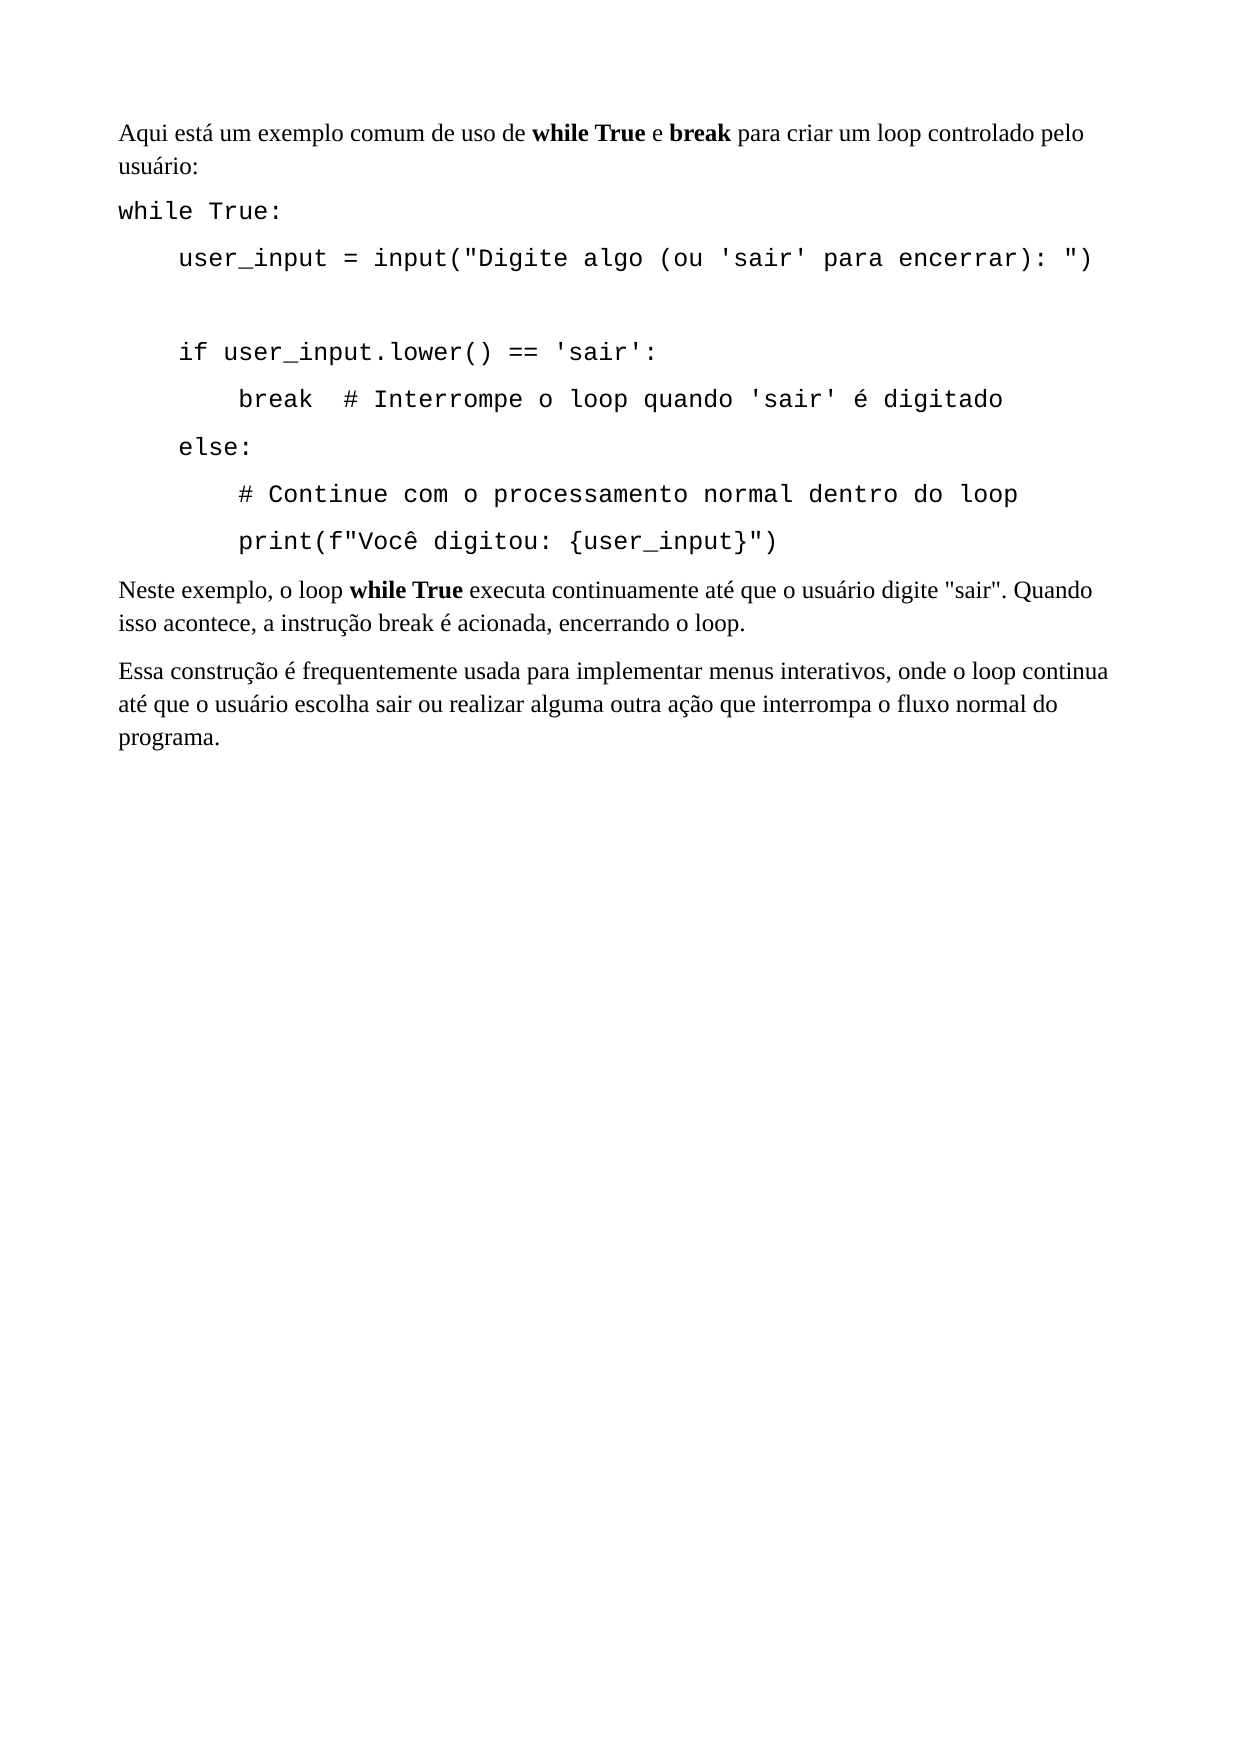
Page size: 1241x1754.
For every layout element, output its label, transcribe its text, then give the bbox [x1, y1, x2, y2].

text Essa construção é frequentemente usada para implementar menus interativos, onde o loop continua até que o usuário escolha sair ou realizar alguma outra ação que interrompa o fluxo normal do programa. [118, 656, 1122, 751]
text Neste exemplo, o loop while True executa continuamente até que o usuário digite "sair". Quando isso acontece, a instrução break é acionada, encerrando o loop. [118, 575, 1122, 637]
text else: [118, 434, 1122, 462]
text # Continue com o processamento normal dentro do loop [118, 481, 1122, 509]
text while True: [118, 199, 1122, 227]
text Aqui está um exemplo comum de uso de while True e break para criar um loop controlado pelo usuário: [118, 118, 1122, 180]
text break # Interrompe o loop quando 'sair' é digitado [118, 387, 1122, 415]
text if user_input.lower() == 'sair': [118, 340, 1122, 368]
text user_input = input("Digite algo (ou 'sair' para encerrar): ") [118, 246, 1122, 274]
text print(f"Você digitou: {user_input}") [118, 528, 1122, 557]
